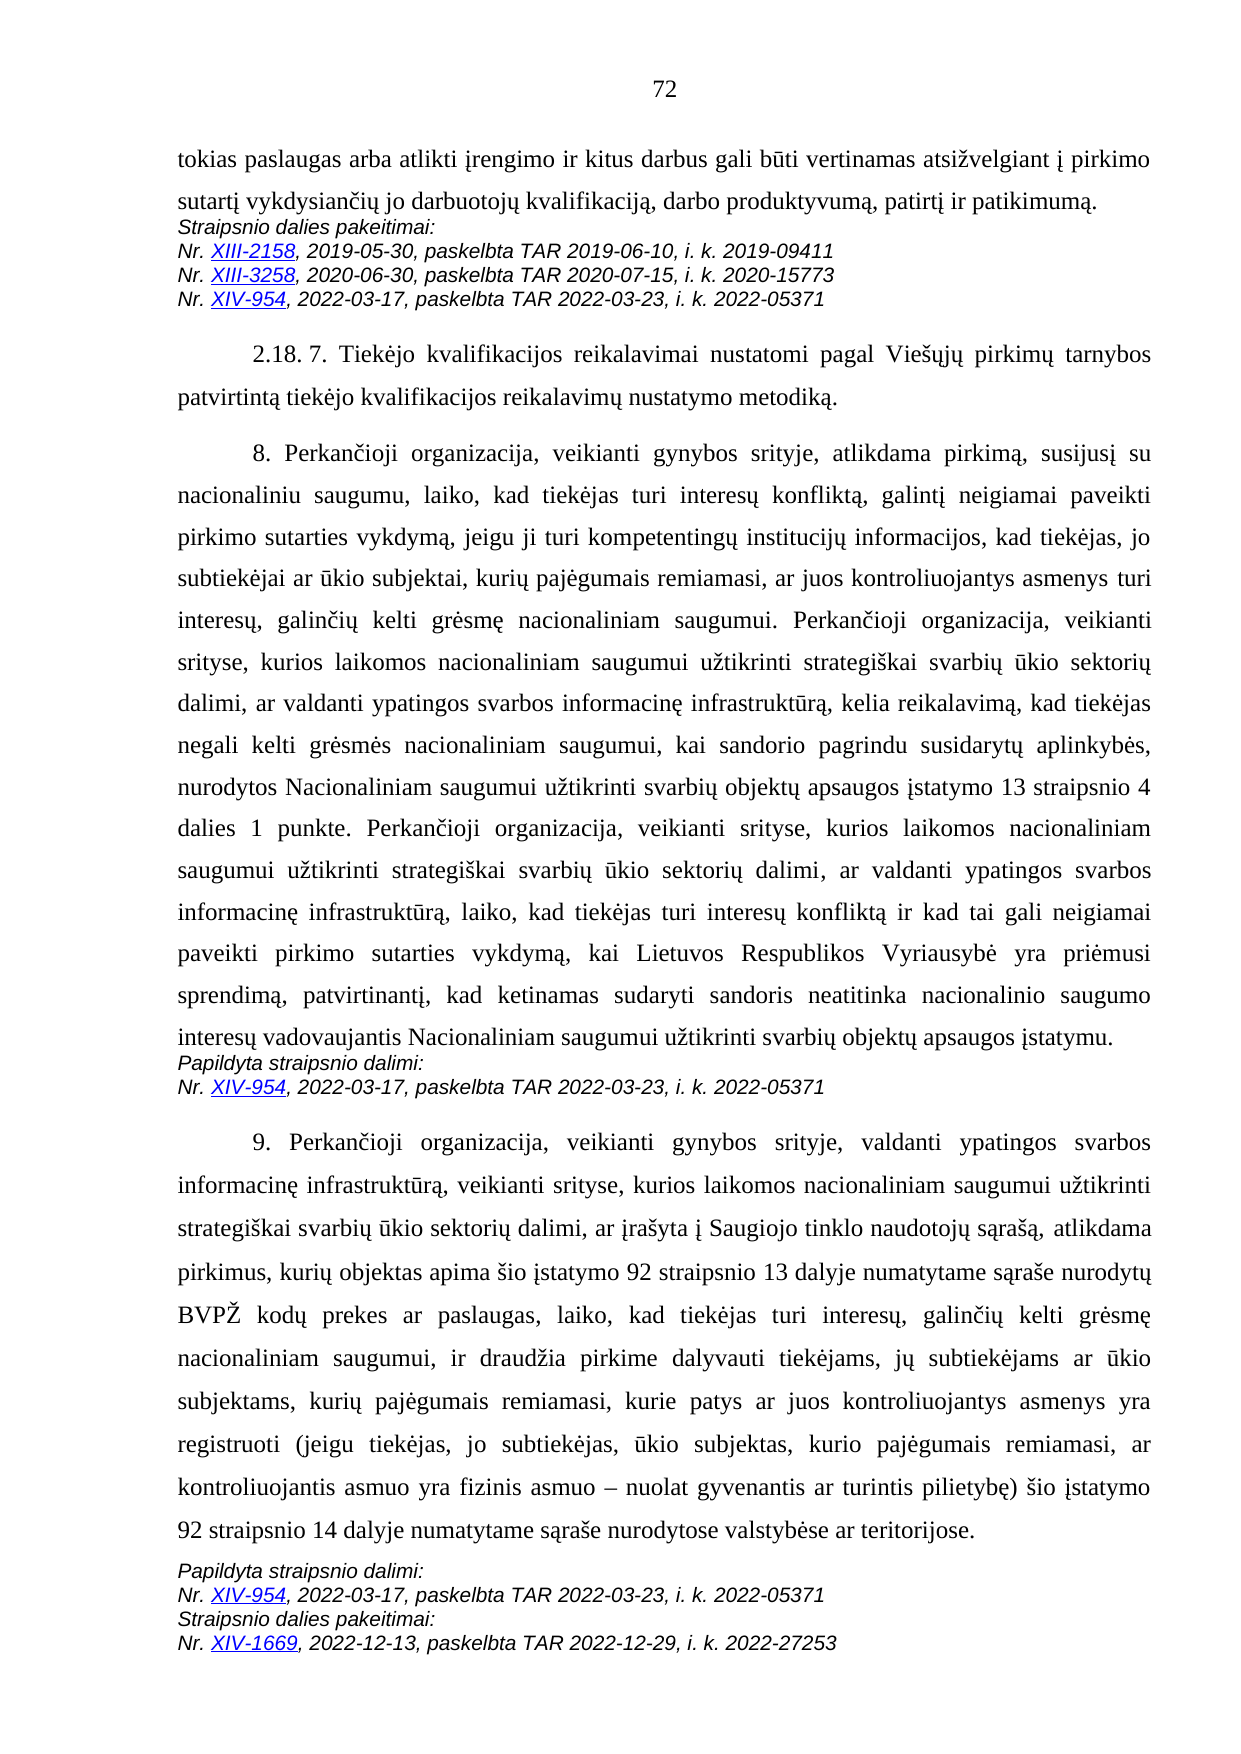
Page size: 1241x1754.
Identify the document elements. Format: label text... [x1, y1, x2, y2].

text Nr. XIV-1669, 2022-12-13, paskelbta TAR 2022-12-29, i. k. 2022-27253 [177, 1630, 1152, 1654]
text Nr. XIII-3258, 2020-06-30, paskelbta TAR 2020-07-15, i. k. 2020-15773 [177, 263, 1152, 287]
text Nr. XIV-954, 2022-03-17, paskelbta TAR 2022-03-23, i. k. 2022-05371 [177, 1074, 1152, 1098]
text Papildyta straipsnio dalimi: [177, 1051, 1152, 1074]
text Papildyta straipsnio dalimi: [177, 1558, 1152, 1582]
text tokias paslaugas arba atlikti įrengimo ir kitus darbus gali būti vertinamas atsižvelgiant į pirkimo sutartį vykdysiančių jo darbuotojų kvalifikaciją, darbo produktyvumą, patirtį ir patikimumą. [177, 131, 1152, 215]
text Nr. XIII-2158, 2019-05-30, paskelbta TAR 2019-06-10, i. k. 2019-09411 [177, 239, 1152, 263]
text Nr. XIV-954, 2022-03-17, paskelbta TAR 2022-03-23, i. k. 2022-05371 [177, 287, 1152, 311]
text 9. Perkančioji organizacija, veikianti gynybos srityje, valdanti ypatingos svarbos informacinę infrastruktūrą, veikianti srityse, kurios laikomos nacionaliniam saugumui užtikrinti strategiškai svarbių ūkio sektorių dalimi, ar įrašyta į Saugiojo tinklo naudotojų sąrašą, atlikdama pirkimus, kurių objektas apima šio įstatymo 92 straipsnio 13 dalyje numatytame sąraše nurodytų BVPŽ kodų prekes ar paslaugas, laiko, kad tiekėjas turi interesų, galinčių kelti grėsmę nacionaliniam saugumui, ir draudžia pirkime dalyvauti tiekėjams, jų subtiekėjams ar ūkio subjektams, kurių pajėgumais remiamasi, kurie patys ar juos kontroliuojantys asmenys yra registruoti (jeigu tiekėjas, jo subtiekėjas, ūkio subjektas, kurio pajėgumais remiamasi, ar kontroliuojantis asmuo yra fizinis asmuo – nuolat gyvenantis ar turintis pilietybę) šio įstatymo 92 straipsnio 14 dalyje numatytame sąraše nurodytose valstybėse ar teritorijose. [177, 1127, 1152, 1544]
text Straipsnio dalies pakeitimai: [177, 215, 1152, 239]
text Straipsnio dalies pakeitimai: [177, 1606, 1152, 1630]
text 8. Perkančioji organizacija, veikianti gynybos srityje, atlikdama pirkimą, susijusį su nacionaliniu saugumu, laiko, kad tiekėjas turi interesų konfliktą, galintį neigiamai paveikti pirkimo sutarties vykdymą, jeigu ji turi kompetentingų institucijų informacijos, kad tiekėjas, jo subtiekėjai ar ūkio subjektai, kurių pajėgumais remiamasi, ar juos kontroliuojantys asmenys turi interesų, galinčių kelti grėsmę nacionaliniam saugumui. Perkančioji organizacija, veikianti srityse, kurios laikomos nacionaliniam saugumui užtikrinti strategiškai svarbių ūkio sektorių dalimi, ar valdanti ypatingos svarbos informacinę infrastruktūrą, kelia reikalavimą, kad tiekėjas negali kelti grėsmės nacionaliniam saugumui, kai sandorio pagrindu susidarytų aplinkybės, nurodytos Nacionaliniam saugumui užtikrinti svarbių objektų apsaugos įstatymo 13 straipsnio 4 dalies 1 punkte. Perkančioji organizacija, veikianti srityse, kurios laikomos nacionaliniam saugumui užtikrinti strategiškai svarbių ūkio sektorių dalimi, ar valdanti ypatingos svarbos informacinę infrastruktūrą, laiko, kad tiekėjas turi interesų konfliktą ir kad tai gali neigiamai paveikti pirkimo sutarties vykdymą, kai Lietuvos Respublikos Vyriausybė yra priėmusi sprendimą, patvirtinantį, kad ketinamas sudaryti sandoris neatitinka nacionalinio saugumo interesų vadovaujantis Nacionaliniam saugumui užtikrinti svarbių objektų apsaugos įstatymu. [177, 426, 1152, 1051]
text Nr. XIV-954, 2022-03-17, paskelbta TAR 2022-03-23, i. k. 2022-05371 [177, 1582, 1152, 1606]
subtitle 7. Tiekėjo kvalifikacijos reikalavimai nustatomi pagal Viešųjų pirkimų tarnybos patvirtintą tiekėjo kvalifikacijos reikalavimų nustatymo metodiką. [177, 339, 1152, 411]
